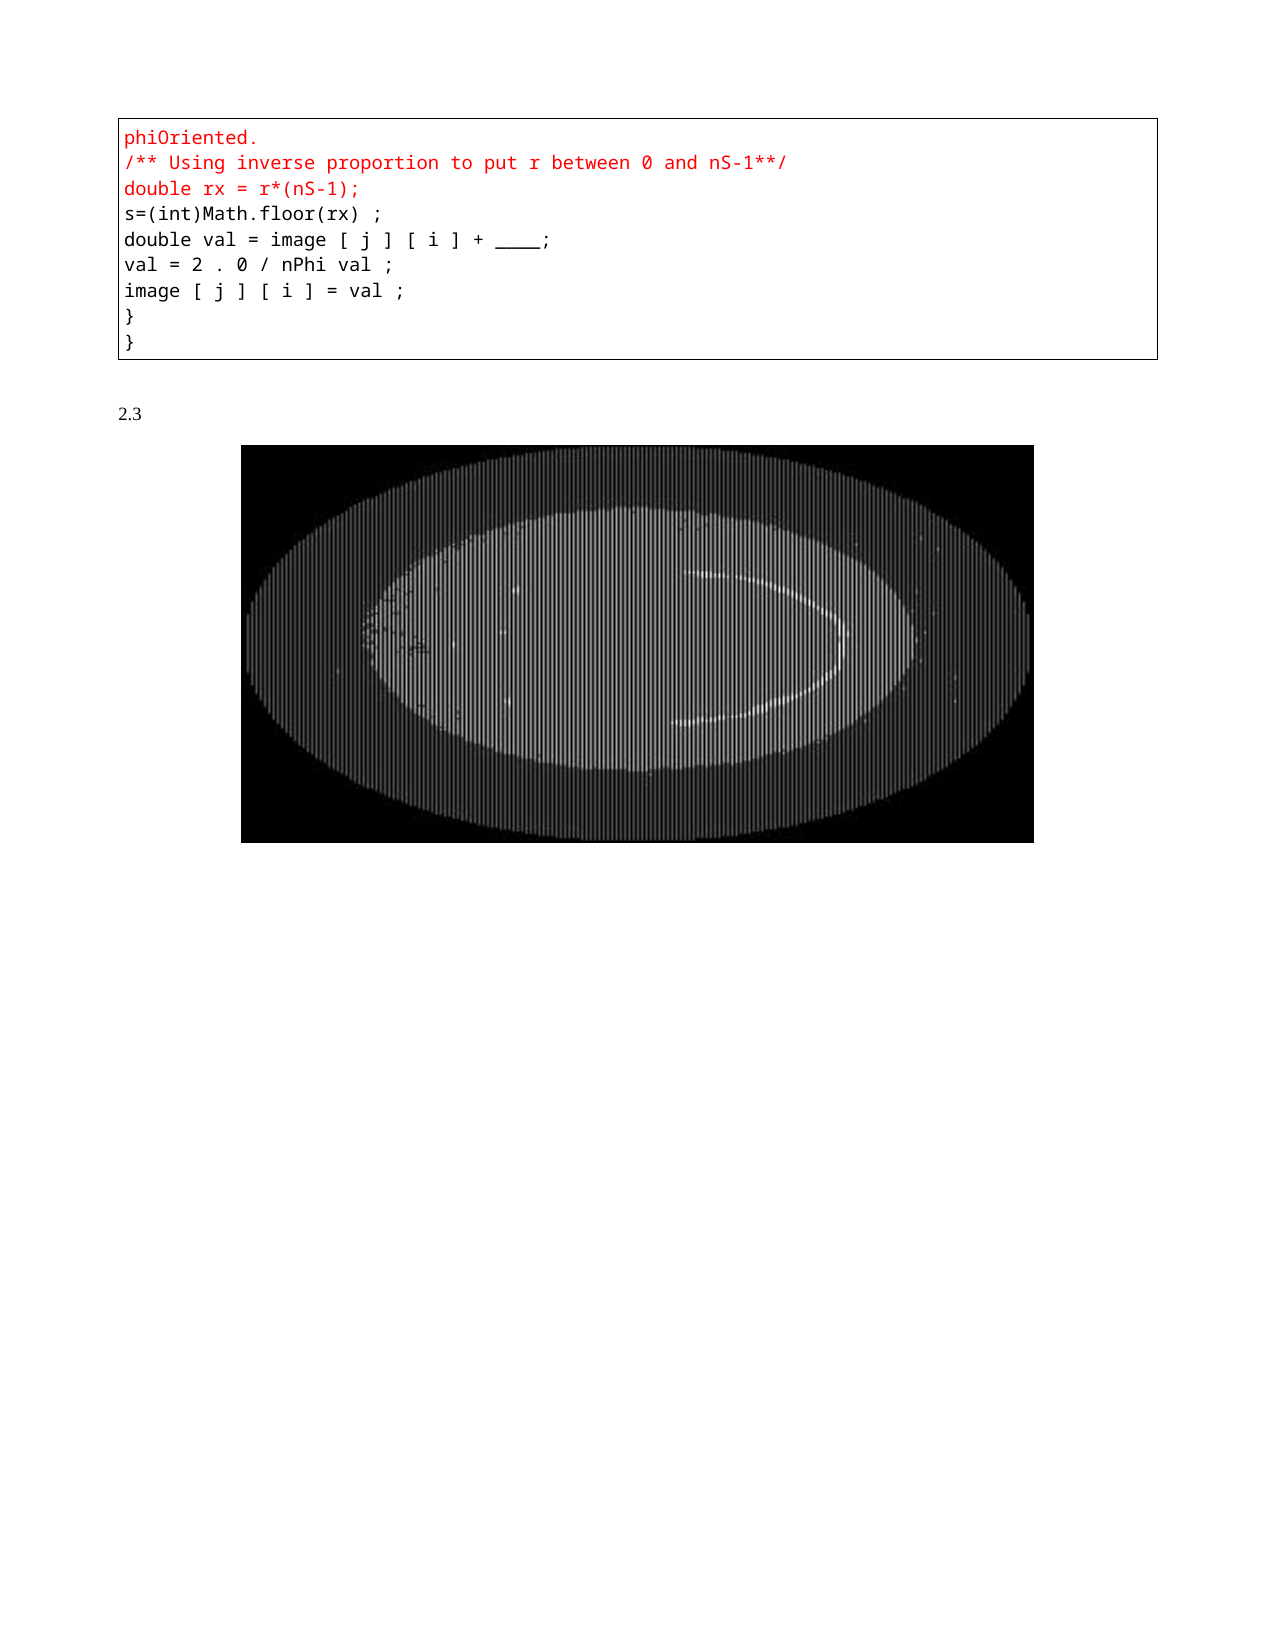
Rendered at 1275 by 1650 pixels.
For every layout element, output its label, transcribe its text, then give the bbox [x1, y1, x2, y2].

text 2.3 [118, 403, 1157, 424]
picture [241, 445, 1034, 843]
table_header phiOriented. /** Using inverse proportion to put r between 0 and nS-1**/ double rx = r*(nS-1); s=(int)Math.floor(rx) ; double val = image [ j ] [ i ] + ____; val = 2 . 0 / nPhi val ; image [ j ] [ i ] = val ; } } [119, 119, 1157, 359]
